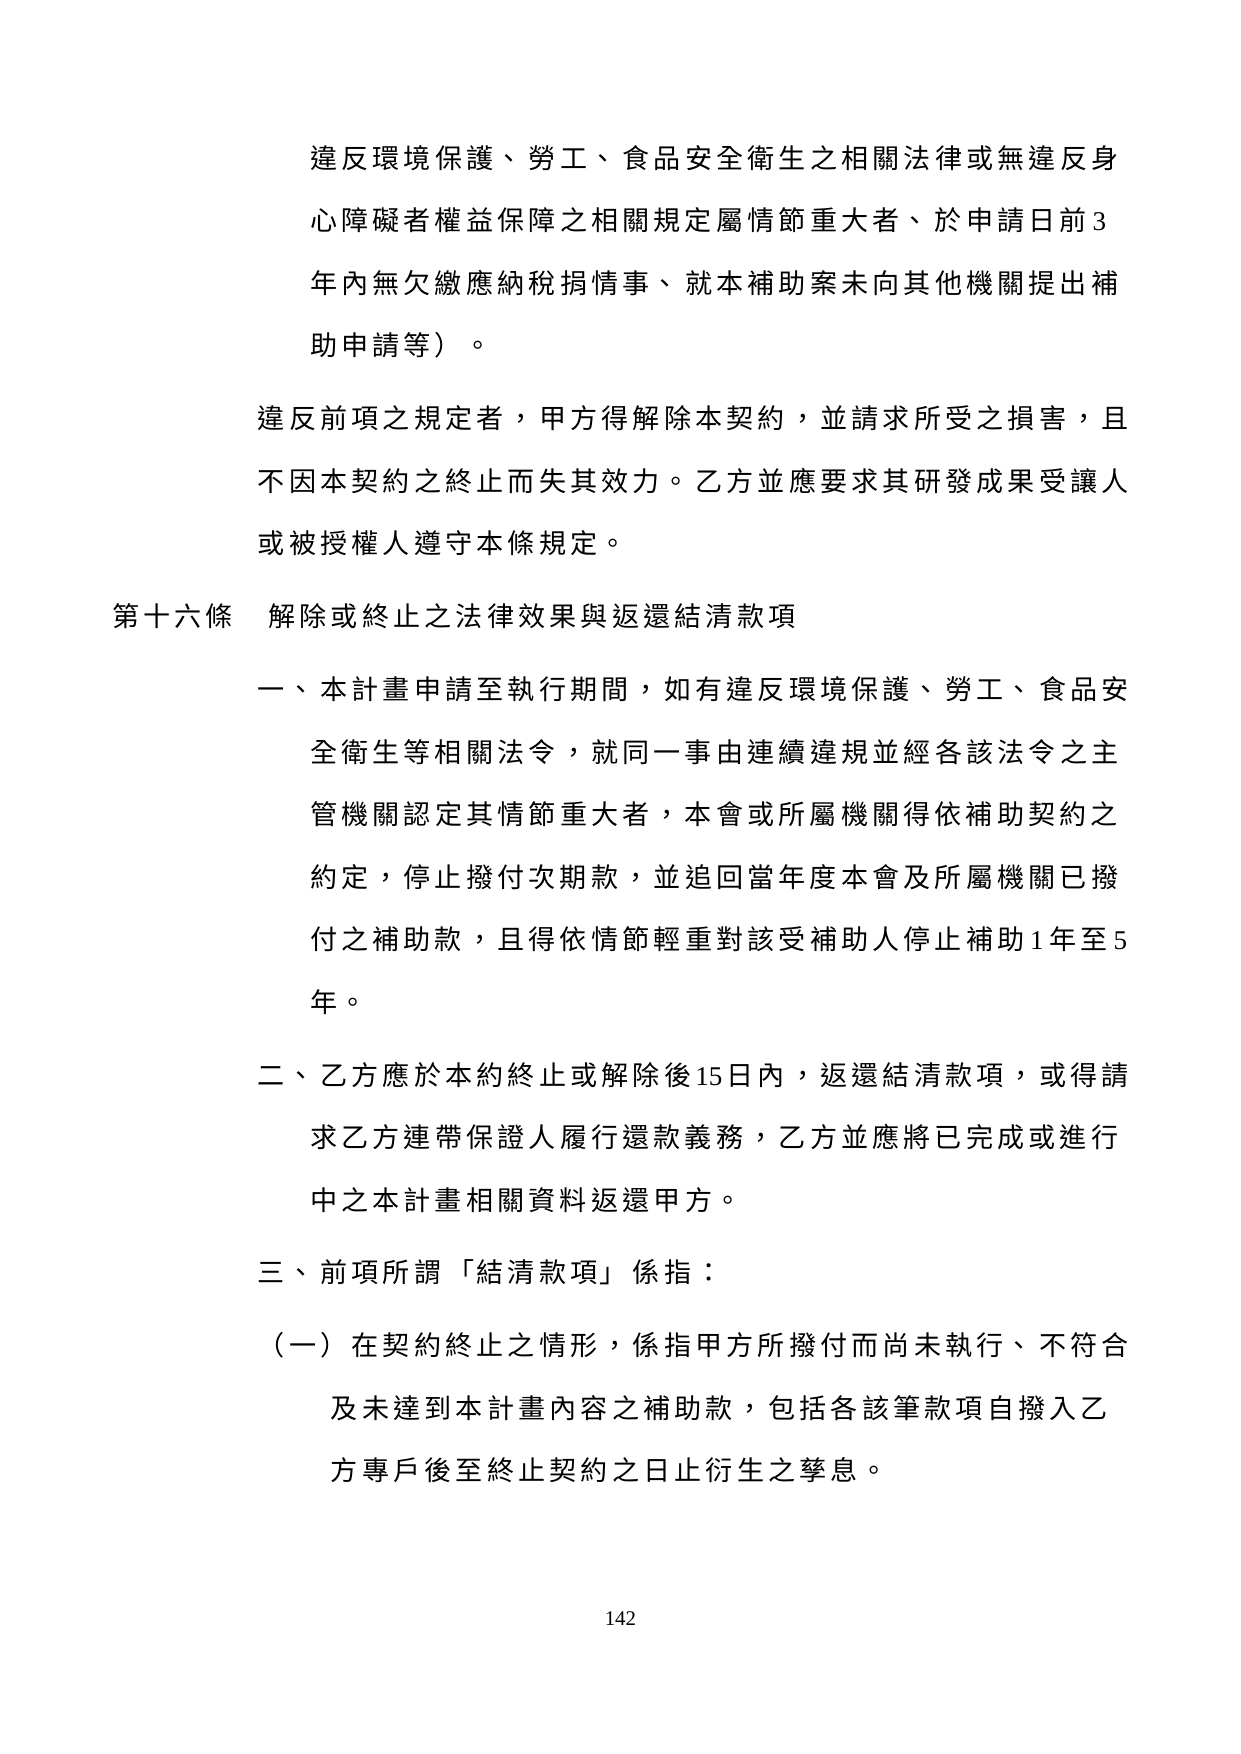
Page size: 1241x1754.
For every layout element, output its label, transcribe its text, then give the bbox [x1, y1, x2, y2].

text 三、前項所謂「結清款項」係指： [247, 1229, 1131, 1292]
text 二、乙方應於本約終止或解除後15日內，返還結清款項，或得請求乙方連帶保證人履行還款義務，乙方並應將已完成或進行中之本計畫相關資料返還甲方。 [247, 1032, 1131, 1219]
text 第十六條 解除或終止之法律效果與返還結清款項 [110, 573, 1131, 636]
text （一）在契約終止之情形，係指甲方所撥付而尚未執行、不符合及未達到本計畫內容之補助款，包括各該筆款項自撥入乙方專戶後至終止契約之日止衍生之孳息。 [247, 1302, 1131, 1490]
text 一、本計畫申請至執行期間，如有違反環境保護、勞工、食品安全衛生等相關法令，就同一事由連續違規並經各該法令之主管機關認定其情節重大者，本會或所屬機關得依補助契約之約定，停止撥付次期款，並追回當年度本會及所屬機關已撥付之補助款，且得依情節輕重對該受補助人停止補助1年至5年。 [247, 646, 1131, 1021]
text 違反前項之規定者，甲方得解除本契約，並請求所受之損害，且不因本契約之終止而失其效力。乙方並應要求其研發成果受讓人或被授權人遵守本條規定。 [246, 375, 1131, 563]
text 違反環境保護、勞工、食品安全衛生之相關法律或無違反身心障礙者權益保障之相關規定屬情節重大者、於申請日前3年內無欠繳應納稅捐情事、就本補助案未向其他機關提出補助申請等）。 [247, 115, 1131, 365]
